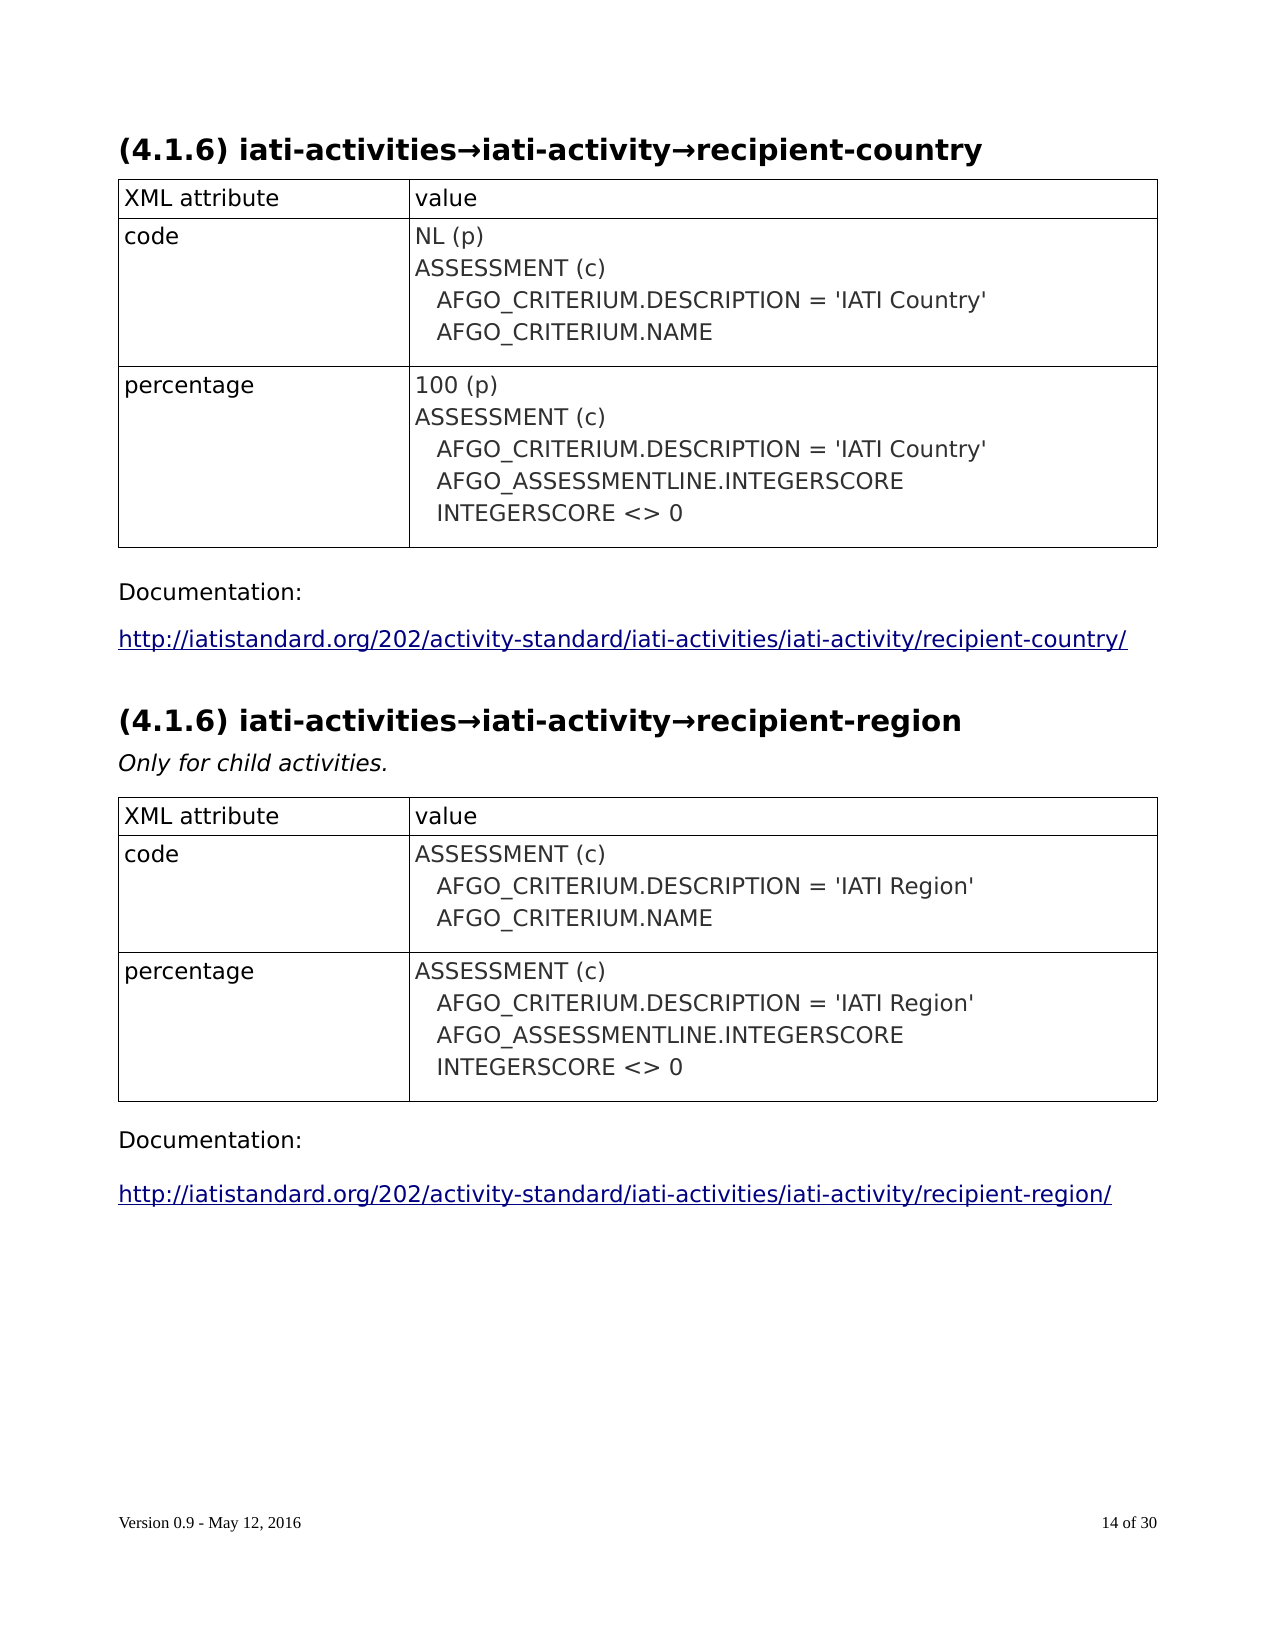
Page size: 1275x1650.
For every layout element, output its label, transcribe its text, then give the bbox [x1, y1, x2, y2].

table_cell ASSESSMENT (c) AFGO_CRITERIUM.DESCRIPTION = 'IATI Region' AFGO_ASSESSMENTLINE.INTEGERSCORE INTEGERSCORE <> 0 [410, 953, 1157, 1101]
table_cell ASSESSMENT (c) AFGO_CRITERIUM.DESCRIPTION = 'IATI Region' AFGO_CRITERIUM.NAME [410, 836, 1157, 952]
table_cell percentage [119, 953, 409, 1101]
table_header XML attribute [119, 798, 409, 835]
table_header XML attribute [119, 180, 409, 218]
text Documentation: [118, 548, 1157, 606]
table_header value [410, 798, 1157, 835]
table_cell code [119, 219, 409, 366]
subtitle (4.1.6) iati-activities→iati-activity→recipient-region [118, 704, 1157, 738]
table_cell code [119, 836, 409, 952]
text http://iatistandard.org/202/activity-standard/iati-activities/iati-activity/recipient-country/ [118, 626, 1157, 684]
subtitle (4.1.6) iati-activities→iati-activity→recipient-country [118, 133, 1157, 167]
text Documentation: [118, 1102, 1157, 1181]
table_header value [410, 180, 1157, 218]
text Only for child activities. [118, 750, 1157, 777]
table_cell percentage [119, 367, 409, 547]
table_cell 100 (p) ASSESSMENT (c) AFGO_CRITERIUM.DESCRIPTION = 'IATI Country' AFGO_ASSESSMENTLINE.INTEGERSCORE INTEGERSCORE <> 0 [410, 367, 1157, 547]
table_cell NL (p) ASSESSMENT (c) AFGO_CRITERIUM.DESCRIPTION = 'IATI Country' AFGO_CRITERIUM.NAME [410, 219, 1157, 366]
text http://iatistandard.org/202/activity-standard/iati-activities/iati-activity/recipient-region/ [118, 1181, 1157, 1207]
